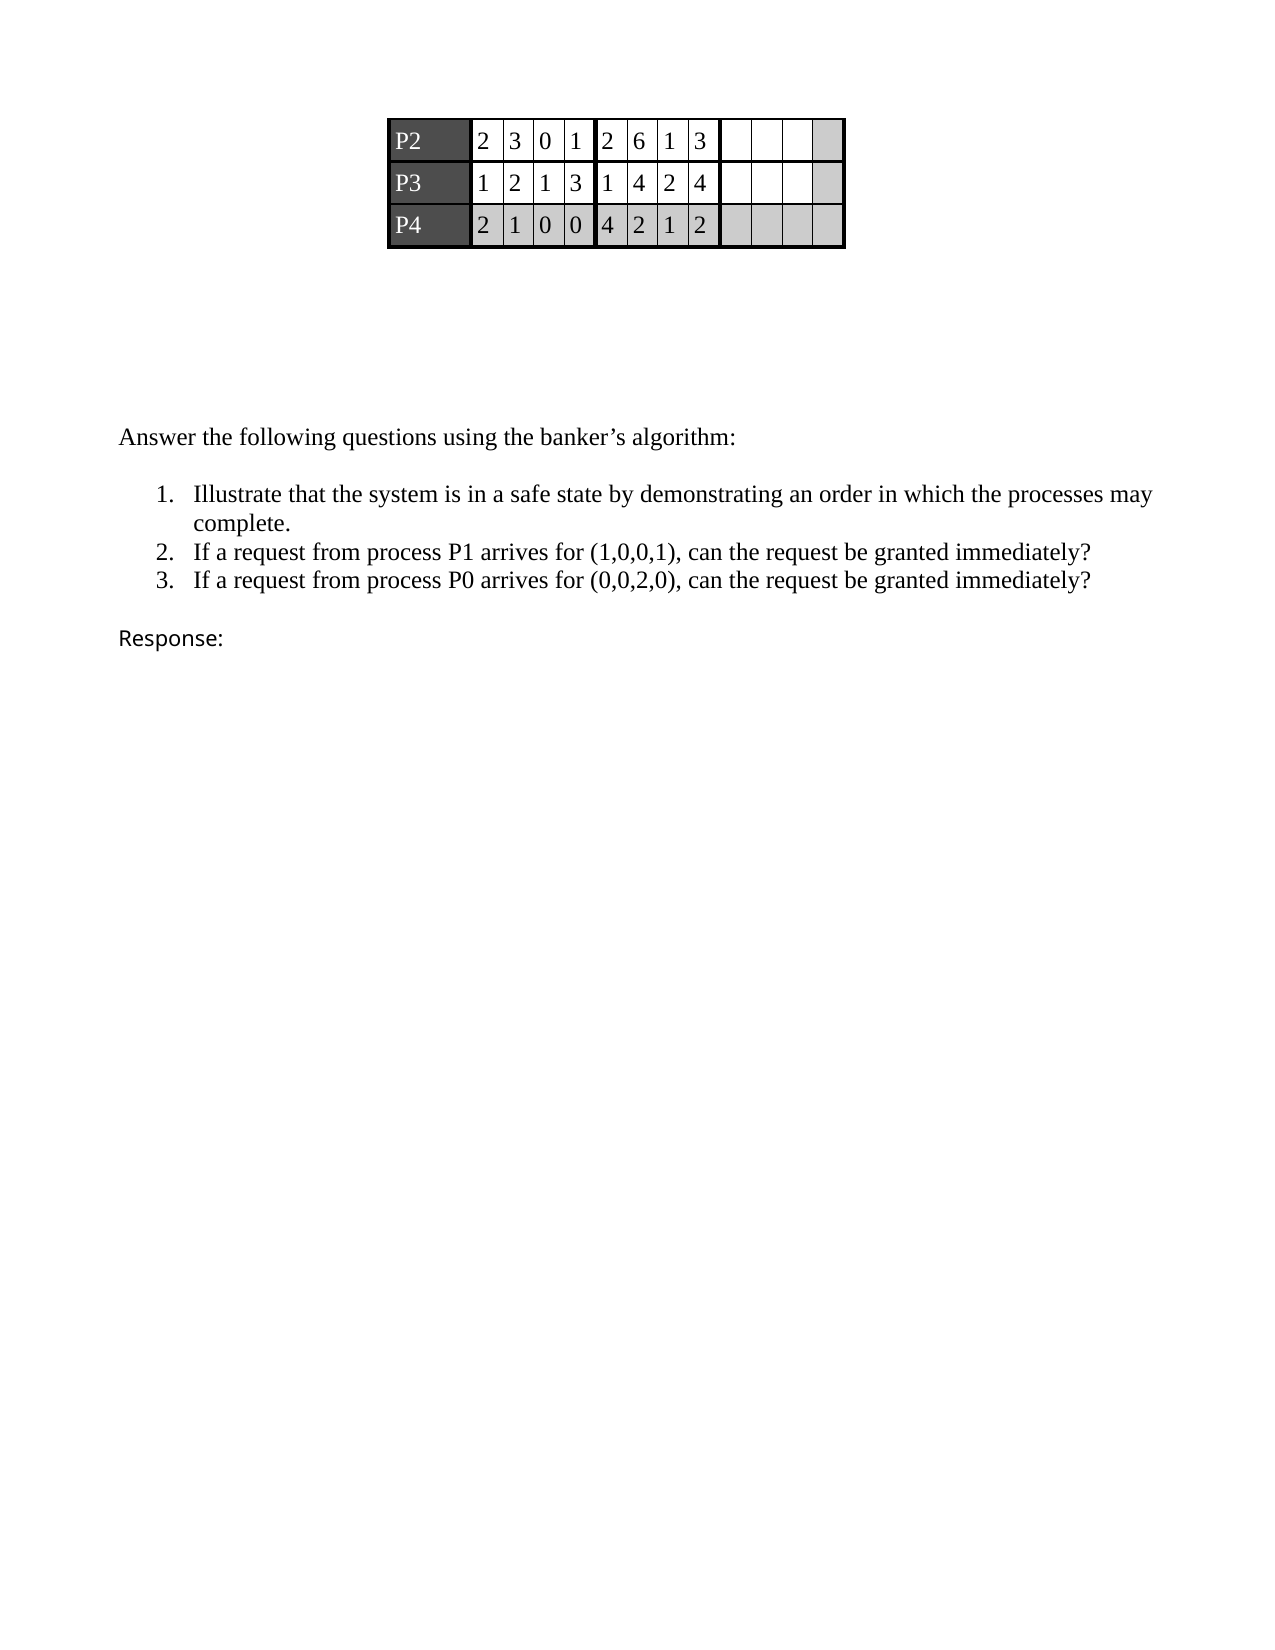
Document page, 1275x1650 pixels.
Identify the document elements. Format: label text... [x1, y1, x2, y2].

table_cell 1 [534, 163, 564, 203]
list Illustrate that the system is in a safe state by demonstrating an order in which the processes may complete. [156, 479, 1157, 537]
table_cell 2 [473, 120, 503, 160]
table_cell [752, 163, 782, 203]
table_cell [722, 163, 751, 203]
table_cell 2 [473, 205, 503, 245]
table_cell [783, 120, 812, 160]
table_cell 1 [598, 163, 627, 203]
table_cell P4 [391, 205, 469, 245]
table_cell 2 [689, 205, 718, 245]
table_cell 6 [628, 120, 657, 160]
table_cell [752, 120, 782, 160]
table_cell 1 [504, 205, 533, 245]
table_cell [722, 120, 751, 160]
table_cell 3 [689, 120, 718, 160]
table_cell [722, 205, 751, 245]
table_cell 0 [534, 205, 564, 245]
table_cell P3 [391, 163, 469, 203]
table_cell [813, 205, 842, 245]
table_cell P2 [391, 120, 469, 160]
table_cell 4 [689, 163, 718, 203]
table_cell 3 [565, 163, 593, 203]
table_cell [783, 205, 812, 245]
table_cell 2 [504, 163, 533, 203]
table_cell 4 [628, 163, 657, 203]
table_cell 3 [504, 120, 533, 160]
table_cell 2 [628, 205, 657, 245]
text Response: [118, 623, 1157, 653]
table_cell 0 [565, 205, 593, 245]
table_cell 1 [565, 120, 593, 160]
table_cell [813, 163, 842, 203]
table_cell [783, 163, 812, 203]
list If a request from process P1 arrives for (1,0,0,1), can the request be granted immediately? [156, 537, 1157, 565]
table_cell 4 [598, 205, 627, 245]
table_cell 0 [534, 120, 564, 160]
table_cell 1 [658, 120, 688, 160]
text Answer the following questions using the banker’s algorithm: [118, 422, 1157, 450]
list If a request from process P0 arrives for (0,0,2,0), can the request be granted immediately? [156, 565, 1157, 594]
table_cell 1 [473, 163, 503, 203]
table_cell [752, 205, 782, 245]
table_cell 2 [598, 120, 627, 160]
table_cell 1 [658, 205, 688, 245]
table_cell [813, 120, 842, 160]
table_cell 2 [658, 163, 688, 203]
